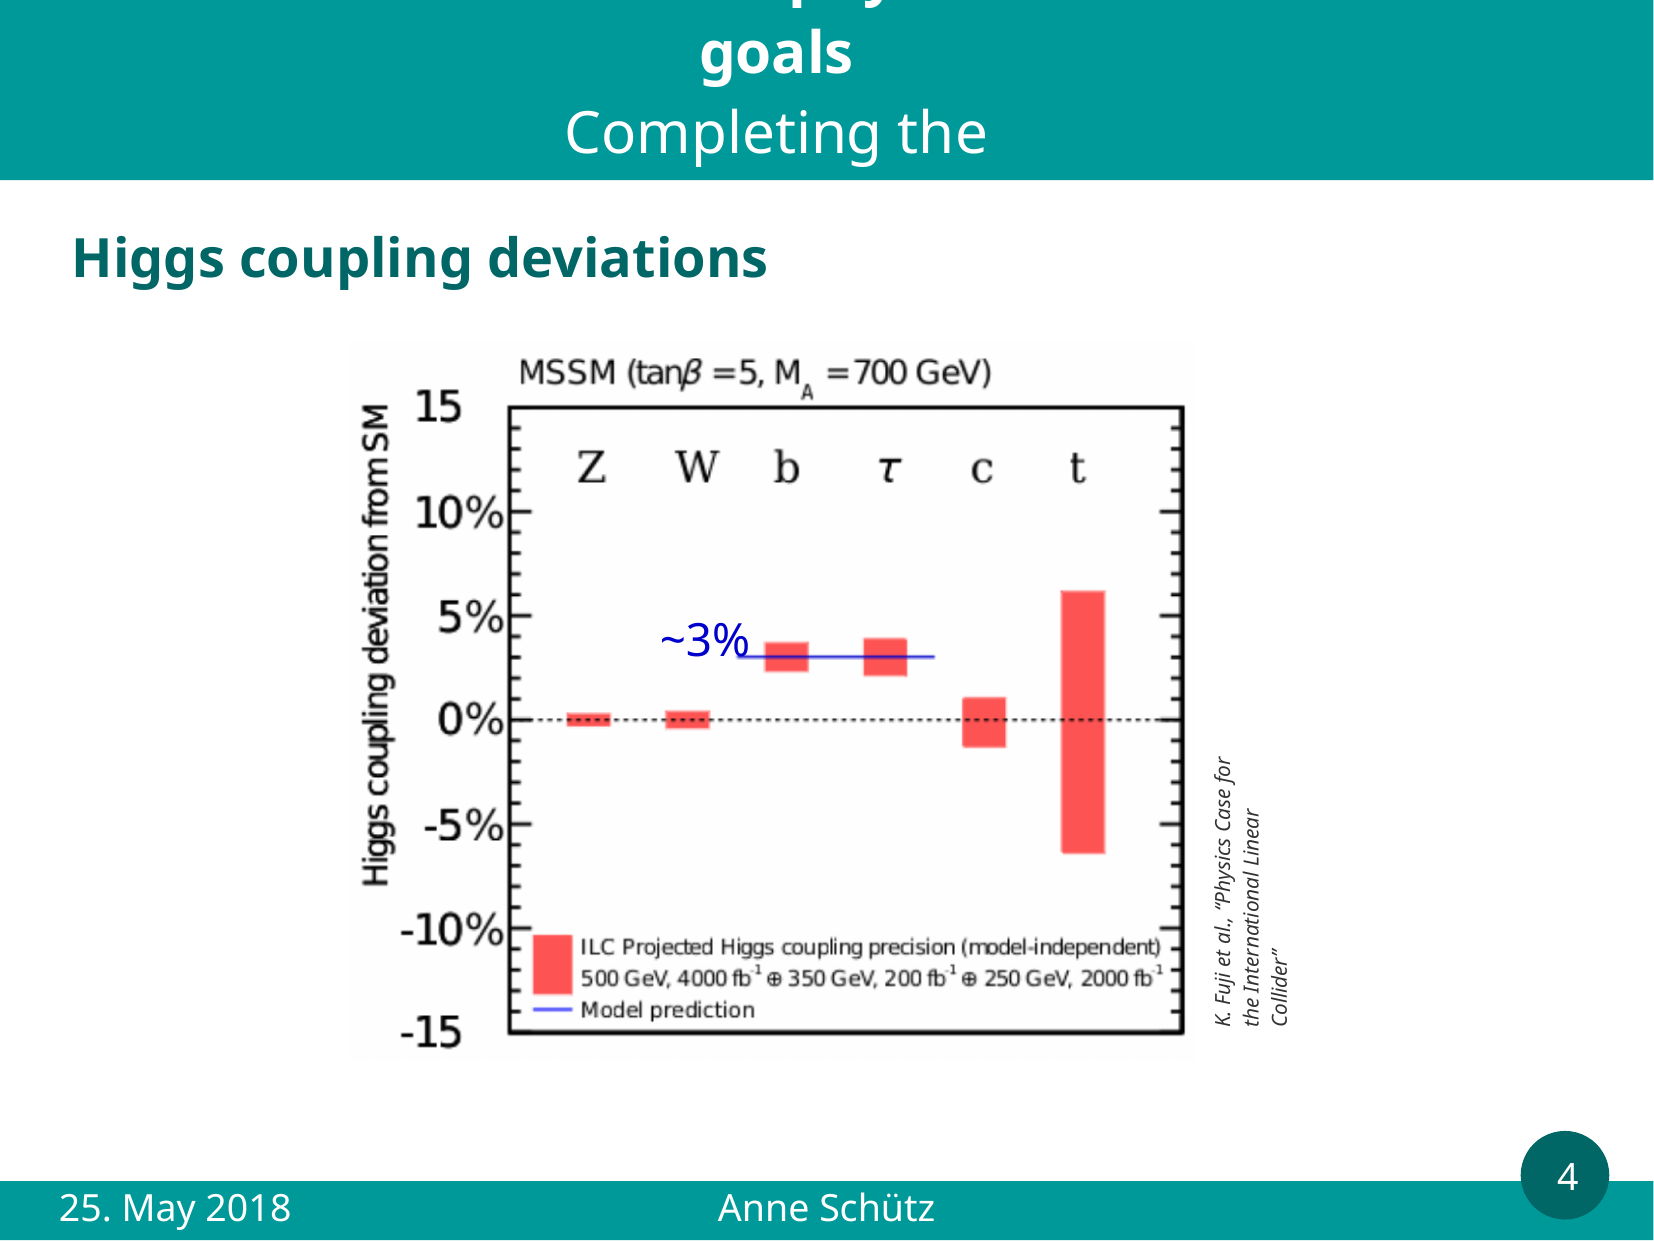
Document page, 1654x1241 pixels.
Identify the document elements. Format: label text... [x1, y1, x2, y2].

text_box K. Fuji et al., “Physics Case for the International Linear Collider” [1200, 720, 1276, 1043]
text_box ~3% [645, 600, 781, 681]
text_box Higgs coupling deviations [71, 207, 840, 306]
picture [350, 341, 1197, 1062]
text_box 4 [1542, 1143, 1588, 1213]
title Particle physics goals Completing the picture [550, 7, 1104, 175]
